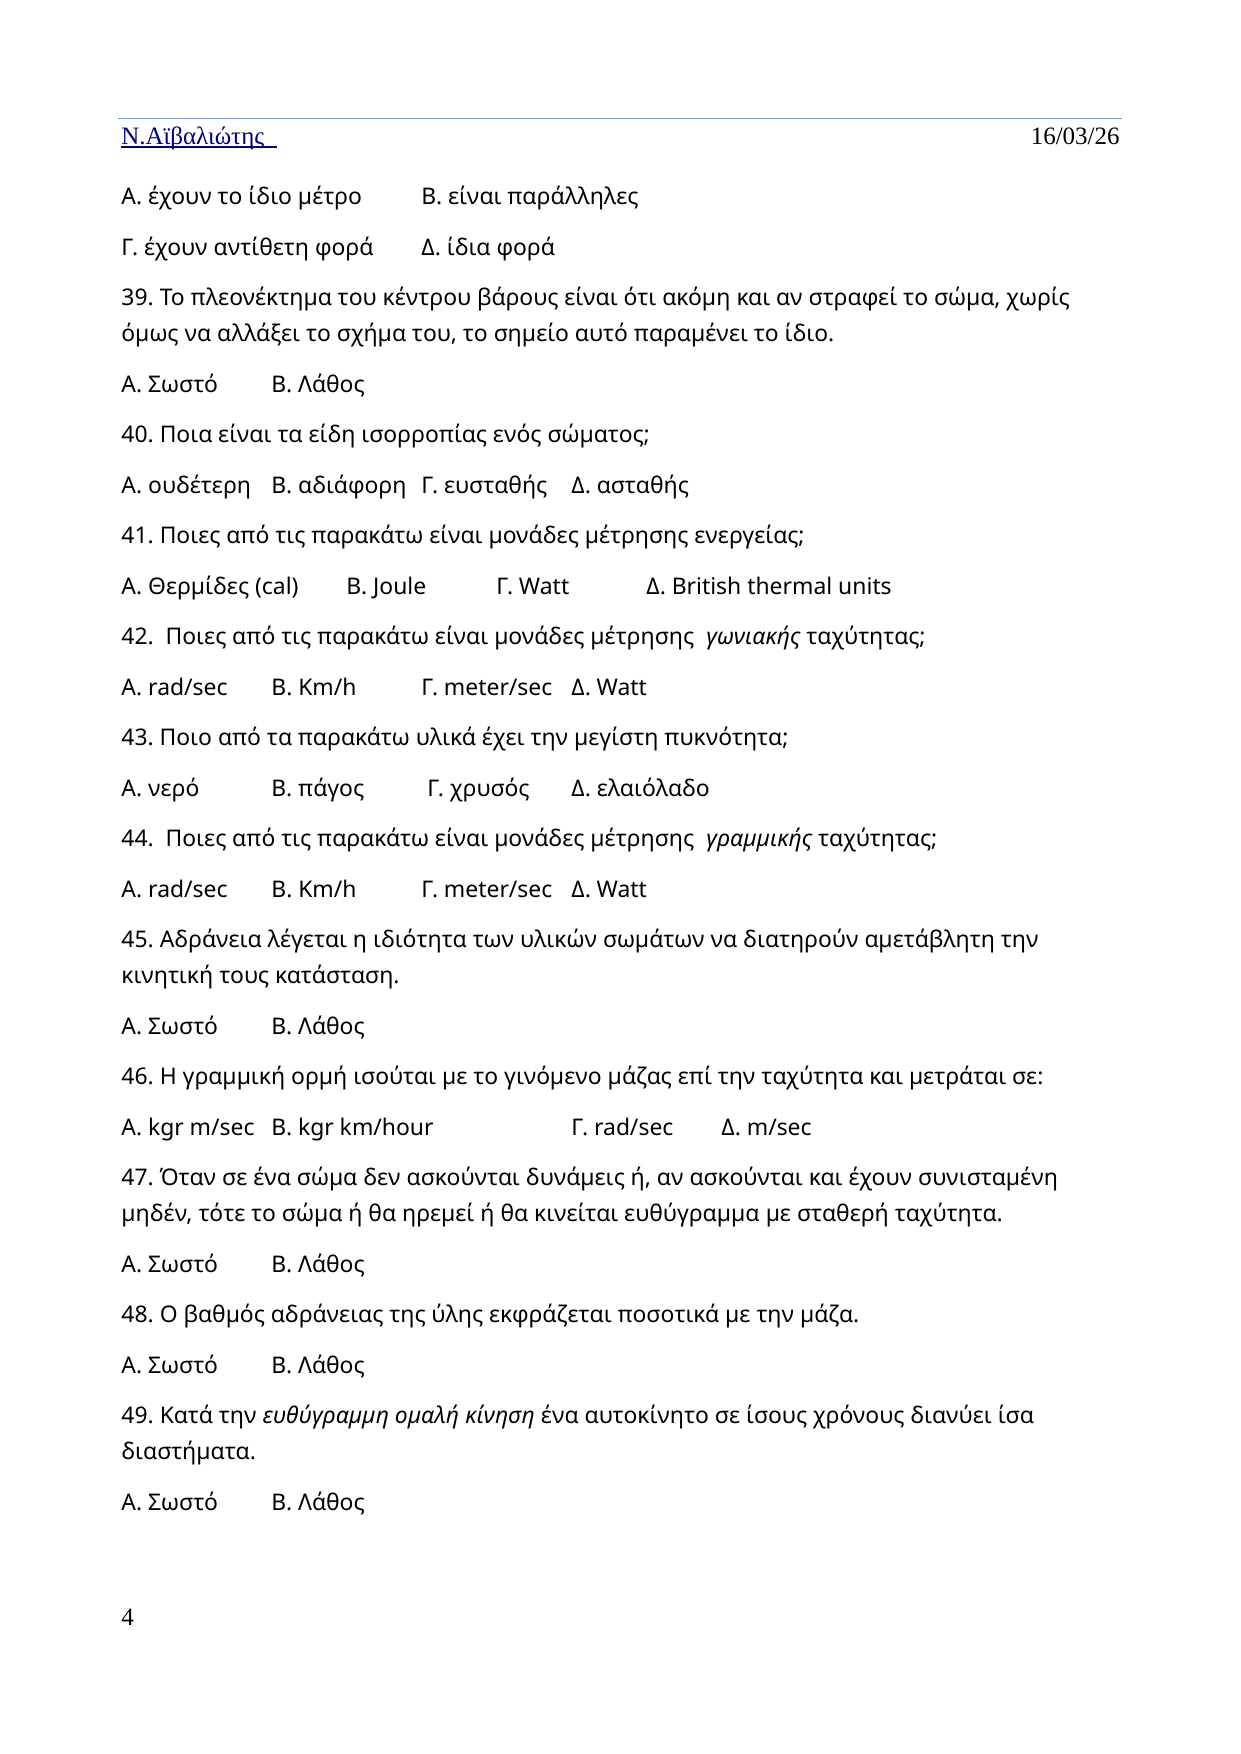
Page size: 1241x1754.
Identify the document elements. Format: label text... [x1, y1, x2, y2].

text Α. Θερμίδες (cal) Β. Joule Γ. Watt Δ. British thermal units [121, 569, 1119, 601]
text Γ. έχουν αντίθετη φορά Δ. ίδια φορά [121, 231, 1119, 262]
text Α. νερό Β. πάγος Γ. χρυσός Δ. ελαιόλαδο [121, 772, 1119, 803]
text Α. Σωστό Β. Λάθος [121, 1349, 1119, 1380]
text Α. kgr m/sec Β. kgr km/hour Γ. rad/sec Δ. m/sec [121, 1111, 1119, 1142]
text Α. Σωστό Β. Λάθος [121, 1248, 1119, 1279]
text 45. Αδράνεια λέγεται η ιδιότητα των υλικών σωμάτων να διατηρούν αμετάβλητη την κινητική τους κατάσταση. [121, 923, 1119, 990]
text 47. Όταν σε ένα σώμα δεν ασκούνται δυνάμεις ή, αν ασκούνται και έχουν συνισταμένη μηδέν, τότε το σώμα ή θα ηρεμεί ή θα κινείται ευθύγραμμα με σταθερή ταχύτητα. [121, 1161, 1119, 1228]
text 44. Ποιες από τις παρακάτω είναι μονάδες μέτρησης γραμμικής ταχύτητας; [121, 822, 1119, 853]
text 43. Ποιο από τα παρακάτω υλικά έχει την μεγίστη πυκνότητα; [121, 721, 1119, 752]
text 49. Κατά την ευθύγραμμη ομαλή κίνηση ένα αυτοκίνητο σε ίσους χρόνους διανύει ίσα διαστήματα. [121, 1399, 1119, 1466]
text 46. Η γραμμική ορμή ισούται με το γινόμενο μάζας επί την ταχύτητα και μετράται σε: [121, 1060, 1119, 1091]
text 42. Ποιες από τις παρακάτω είναι μονάδες μέτρησης γωνιακής ταχύτητας; [121, 620, 1119, 651]
text Α. rad/sec Β. Km/h Γ. meter/sec Δ. Watt [121, 873, 1119, 904]
text 48. Ο βαθμός αδράνειας της ύλης εκφράζεται ποσοτικά με την μάζα. [121, 1298, 1119, 1329]
text Α. ουδέτερη Β. αδιάφορη Γ. ευσταθής Δ. ασταθής [121, 468, 1119, 500]
text Α. rad/sec Β. Km/h Γ. meter/sec Δ. Watt [121, 671, 1119, 702]
text Α. Σωστό Β. Λάθος [121, 367, 1119, 399]
text 41. Ποιες από τις παρακάτω είναι μονάδες μέτρησης ενεργείας; [121, 519, 1119, 550]
text Α. έχουν το ίδιο μέτρο Β. είναι παράλληλες [121, 180, 1119, 211]
text 39. Το πλεονέκτημα του κέντρου βάρους είναι ότι ακόμη και αν στραφεί το σώμα, χωρίς όμως να αλλάξει το σχήμα του, το σημείο αυτό παραμένει το ίδιο. [121, 281, 1119, 348]
text 40. Ποια είναι τα είδη ισορροπίας ενός σώματος; [121, 418, 1119, 449]
text Α. Σωστό Β. Λάθος [121, 1010, 1119, 1041]
text Α. Σωστό Β. Λάθος [121, 1486, 1119, 1517]
